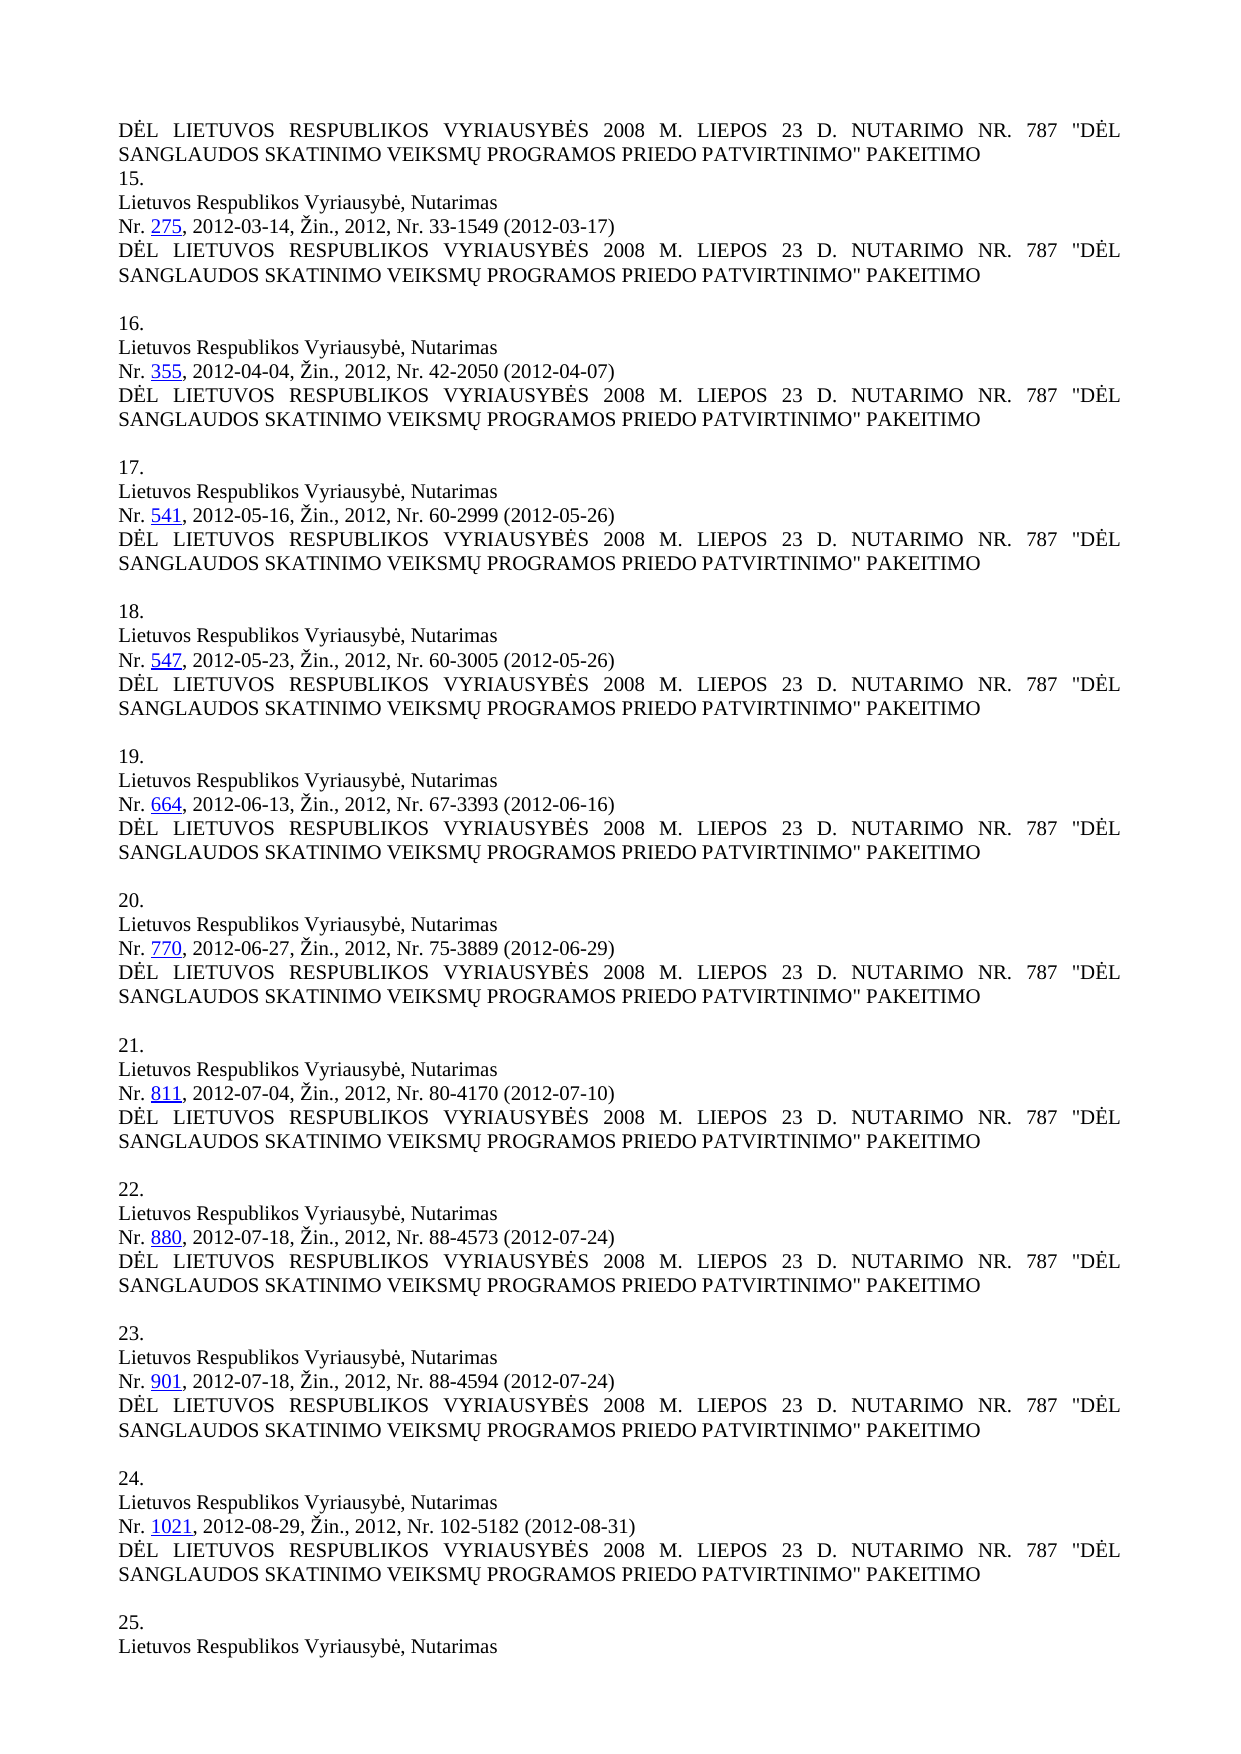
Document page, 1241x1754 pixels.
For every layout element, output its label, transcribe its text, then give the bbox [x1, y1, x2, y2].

text 20. [118, 888, 1122, 912]
text DĖL LIETUVOS RESPUBLIKOS VYRIAUSYBĖS 2008 M. LIEPOS 23 D. NUTARIMO NR. 787 "DĖL SANGLAUDOS SKATINIMO VEIKSMŲ PROGRAMOS PRIEDO PATVIRTINIMO" PAKEITIMO [118, 383, 1122, 431]
text 21. [118, 1032, 1122, 1057]
text Nr. 1021, 2012-08-29, Žin., 2012, Nr. 102-5182 (2012-08-31) [118, 1514, 1122, 1538]
text 22. [118, 1177, 1122, 1201]
text Nr. 541, 2012-05-16, Žin., 2012, Nr. 60-2999 (2012-05-26) [118, 503, 1122, 527]
text Nr. 880, 2012-07-18, Žin., 2012, Nr. 88-4573 (2012-07-24) [118, 1225, 1122, 1249]
text Lietuvos Respublikos Vyriausybė, Nutarimas [118, 1057, 1122, 1081]
text Lietuvos Respublikos Vyriausybė, Nutarimas [118, 335, 1122, 359]
text 25. [118, 1610, 1122, 1634]
text Nr. 664, 2012-06-13, Žin., 2012, Nr. 67-3393 (2012-06-16) [118, 792, 1122, 816]
text 24. [118, 1466, 1122, 1490]
text DĖL LIETUVOS RESPUBLIKOS VYRIAUSYBĖS 2008 M. LIEPOS 23 D. NUTARIMO NR. 787 "DĖL SANGLAUDOS SKATINIMO VEIKSMŲ PROGRAMOS PRIEDO PATVIRTINIMO" PAKEITIMO [118, 1105, 1122, 1153]
text Lietuvos Respublikos Vyriausybė, Nutarimas [118, 1634, 1122, 1658]
text DĖL LIETUVOS RESPUBLIKOS VYRIAUSYBĖS 2008 M. LIEPOS 23 D. NUTARIMO NR. 787 "DĖL SANGLAUDOS SKATINIMO VEIKSMŲ PROGRAMOS PRIEDO PATVIRTINIMO" PAKEITIMO [118, 1249, 1122, 1297]
text Lietuvos Respublikos Vyriausybė, Nutarimas [118, 479, 1122, 503]
text 17. [118, 455, 1122, 479]
text Lietuvos Respublikos Vyriausybė, Nutarimas [118, 768, 1122, 792]
text Lietuvos Respublikos Vyriausybė, Nutarimas [118, 1201, 1122, 1225]
text DĖL LIETUVOS RESPUBLIKOS VYRIAUSYBĖS 2008 M. LIEPOS 23 D. NUTARIMO NR. 787 "DĖL SANGLAUDOS SKATINIMO VEIKSMŲ PROGRAMOS PRIEDO PATVIRTINIMO" PAKEITIMO [118, 118, 1122, 166]
text 23. [118, 1321, 1122, 1345]
text Nr. 547, 2012-05-23, Žin., 2012, Nr. 60-3005 (2012-05-26) [118, 647, 1122, 672]
text 19. [118, 744, 1122, 768]
text DĖL LIETUVOS RESPUBLIKOS VYRIAUSYBĖS 2008 M. LIEPOS 23 D. NUTARIMO NR. 787 "DĖL SANGLAUDOS SKATINIMO VEIKSMŲ PROGRAMOS PRIEDO PATVIRTINIMO" PAKEITIMO [118, 238, 1122, 287]
text Nr. 770, 2012-06-27, Žin., 2012, Nr. 75-3889 (2012-06-29) [118, 936, 1122, 960]
text Lietuvos Respublikos Vyriausybė, Nutarimas [118, 912, 1122, 936]
text DĖL LIETUVOS RESPUBLIKOS VYRIAUSYBĖS 2008 M. LIEPOS 23 D. NUTARIMO NR. 787 "DĖL SANGLAUDOS SKATINIMO VEIKSMŲ PROGRAMOS PRIEDO PATVIRTINIMO" PAKEITIMO [118, 960, 1122, 1008]
text DĖL LIETUVOS RESPUBLIKOS VYRIAUSYBĖS 2008 M. LIEPOS 23 D. NUTARIMO NR. 787 "DĖL SANGLAUDOS SKATINIMO VEIKSMŲ PROGRAMOS PRIEDO PATVIRTINIMO" PAKEITIMO [118, 1393, 1122, 1442]
text Nr. 275, 2012-03-14, Žin., 2012, Nr. 33-1549 (2012-03-17) [118, 214, 1122, 238]
text Lietuvos Respublikos Vyriausybė, Nutarimas [118, 1490, 1122, 1514]
text Nr. 901, 2012-07-18, Žin., 2012, Nr. 88-4594 (2012-07-24) [118, 1369, 1122, 1393]
text 15. [118, 166, 1122, 190]
text Lietuvos Respublikos Vyriausybė, Nutarimas [118, 1345, 1122, 1369]
text 16. [118, 311, 1122, 335]
text Lietuvos Respublikos Vyriausybė, Nutarimas [118, 190, 1122, 214]
text Nr. 811, 2012-07-04, Žin., 2012, Nr. 80-4170 (2012-07-10) [118, 1081, 1122, 1105]
text DĖL LIETUVOS RESPUBLIKOS VYRIAUSYBĖS 2008 M. LIEPOS 23 D. NUTARIMO NR. 787 "DĖL SANGLAUDOS SKATINIMO VEIKSMŲ PROGRAMOS PRIEDO PATVIRTINIMO" PAKEITIMO [118, 1538, 1122, 1586]
text 18. [118, 599, 1122, 623]
text DĖL LIETUVOS RESPUBLIKOS VYRIAUSYBĖS 2008 M. LIEPOS 23 D. NUTARIMO NR. 787 "DĖL SANGLAUDOS SKATINIMO VEIKSMŲ PROGRAMOS PRIEDO PATVIRTINIMO" PAKEITIMO [118, 816, 1122, 864]
text DĖL LIETUVOS RESPUBLIKOS VYRIAUSYBĖS 2008 M. LIEPOS 23 D. NUTARIMO NR. 787 "DĖL SANGLAUDOS SKATINIMO VEIKSMŲ PROGRAMOS PRIEDO PATVIRTINIMO" PAKEITIMO [118, 672, 1122, 720]
text DĖL LIETUVOS RESPUBLIKOS VYRIAUSYBĖS 2008 M. LIEPOS 23 D. NUTARIMO NR. 787 "DĖL SANGLAUDOS SKATINIMO VEIKSMŲ PROGRAMOS PRIEDO PATVIRTINIMO" PAKEITIMO [118, 527, 1122, 575]
text Lietuvos Respublikos Vyriausybė, Nutarimas [118, 623, 1122, 647]
text Nr. 355, 2012-04-04, Žin., 2012, Nr. 42-2050 (2012-04-07) [118, 359, 1122, 383]
